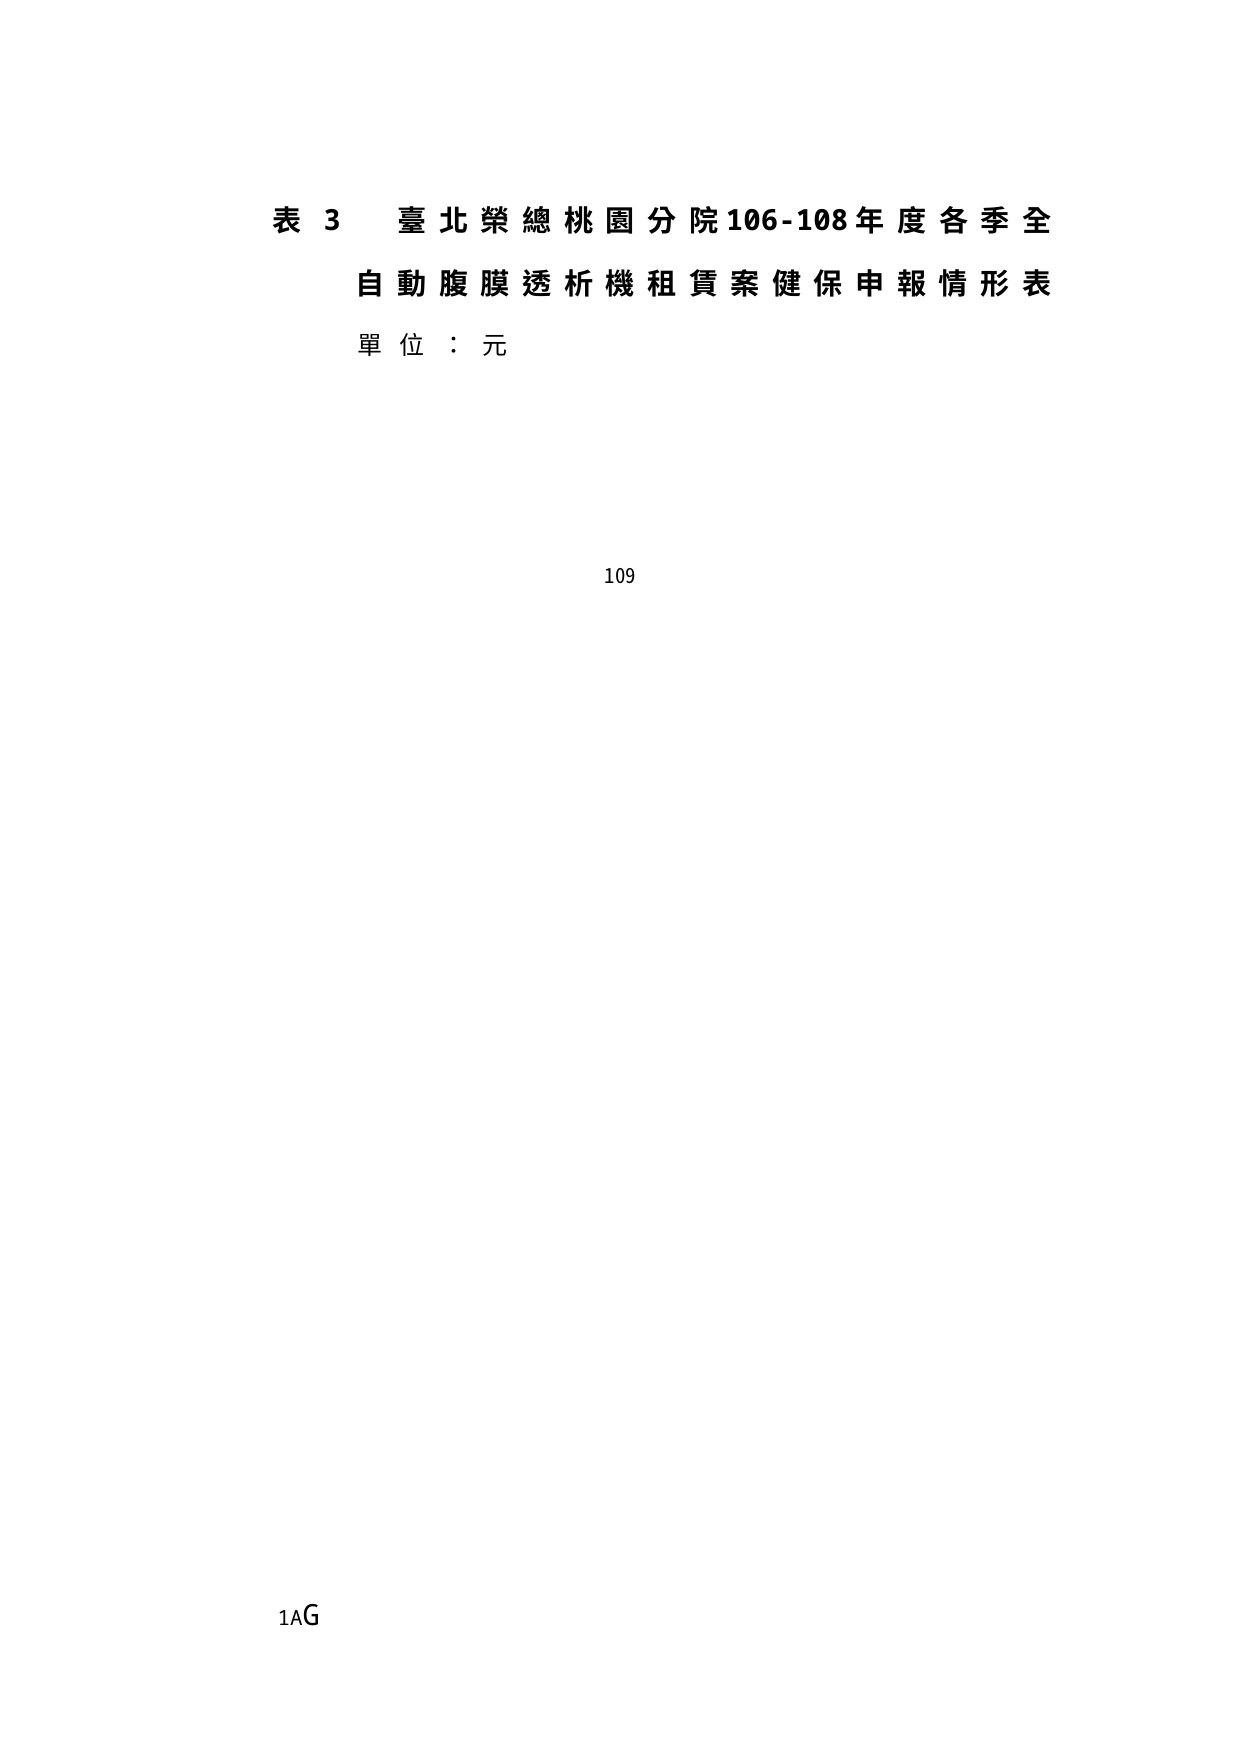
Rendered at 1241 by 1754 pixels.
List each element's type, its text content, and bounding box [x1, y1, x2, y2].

text 表3 臺北榮總桃園分院106-108年度各季全自動腹膜透析機租賃案健保申報情形表 單位：元 [256, 177, 1070, 365]
